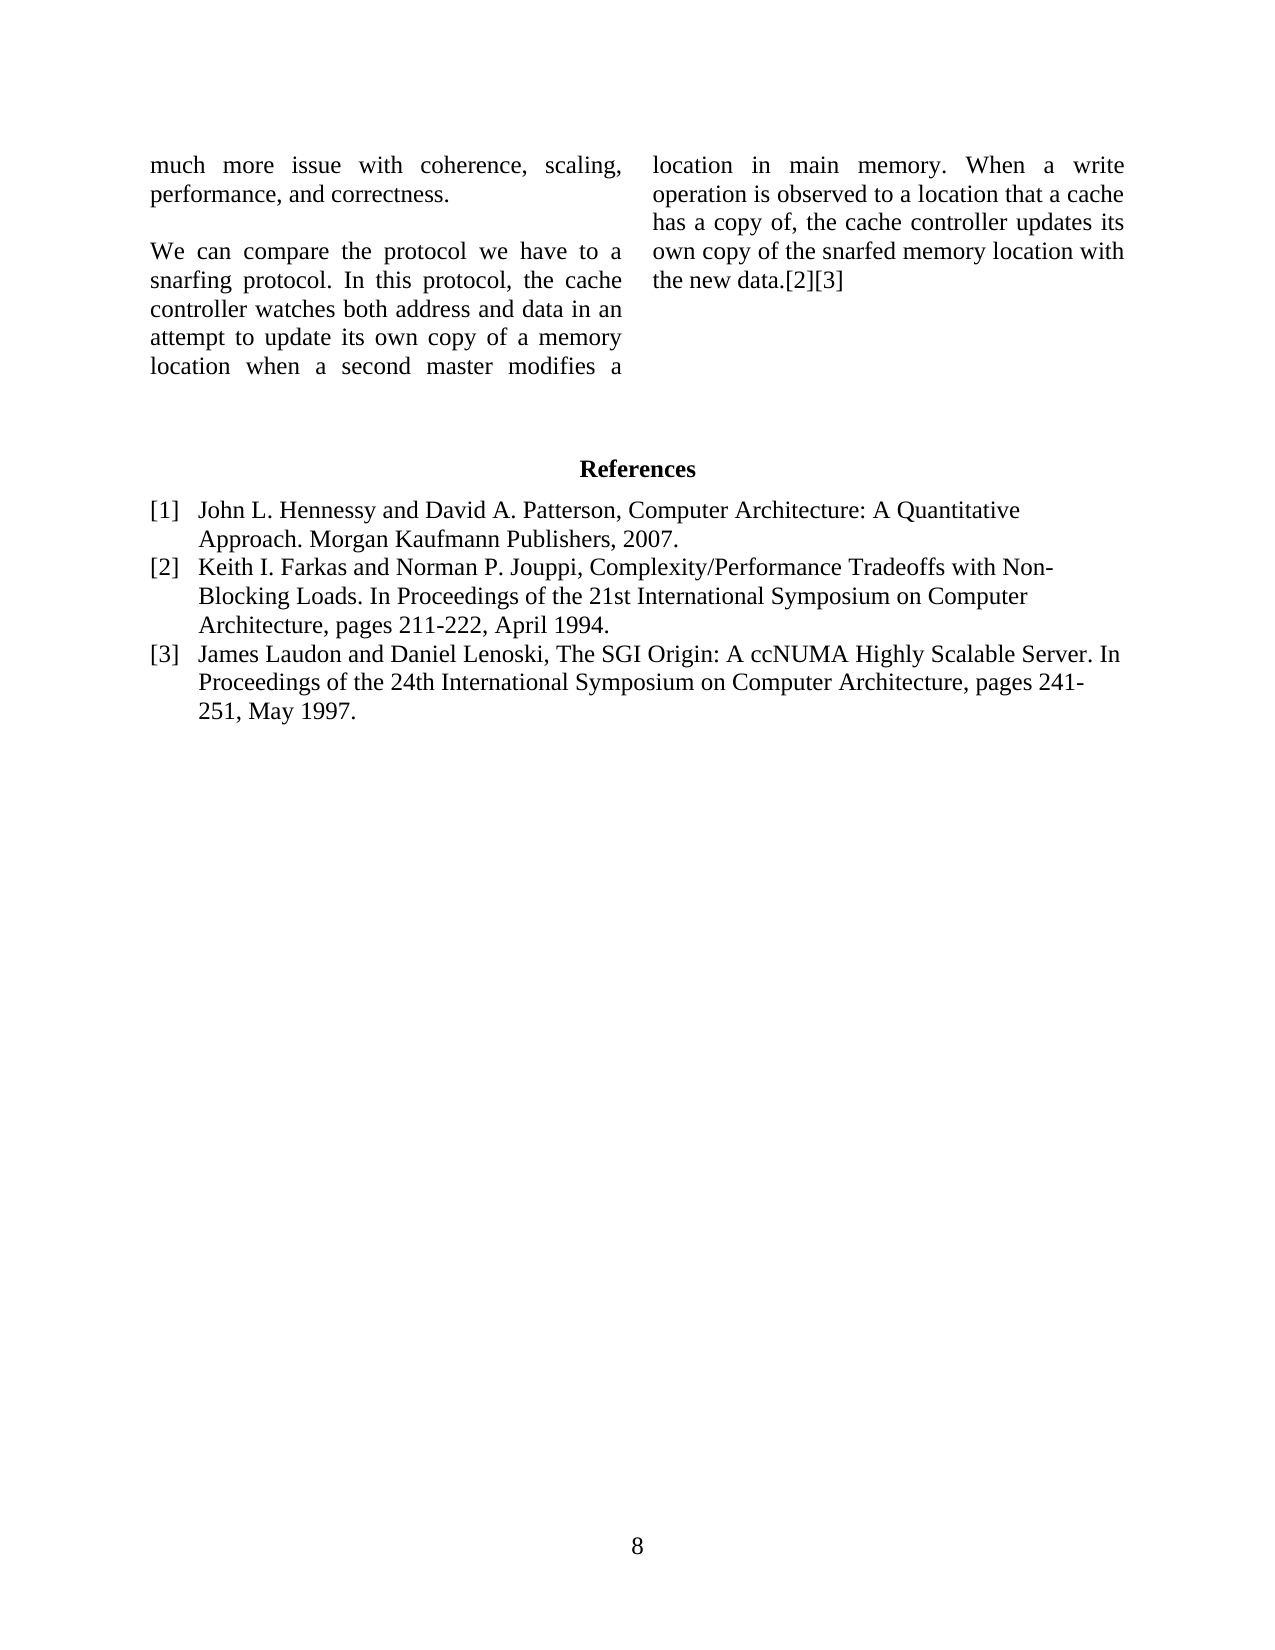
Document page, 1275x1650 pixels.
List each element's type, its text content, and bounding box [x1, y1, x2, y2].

text [1] John L. Hennessy and David A. Patterson, Computer Architecture: A Quantitative Approach. Morgan Kaufmann Publishers, 2007. [150, 495, 1125, 552]
text location in main memory. When a write operation is observed to a location that a cache has a copy of, the cache controller updates its own copy of the snarfed memory location with the new data.[2][3] [652, 150, 1125, 294]
subtitle References [150, 454, 1125, 483]
text [3] James Laudon and Daniel Lenoski, The SGI Origin: A ccNUMA Highly Scalable Server. In Proceedings of the 24th International Symposium on Computer Architecture, pages 241-251, May 1997. [150, 639, 1125, 725]
text [2] Keith I. Farkas and Norman P. Jouppi, Complexity/Performance Tradeoffs with Non-Blocking Loads. In Proceedings of the 21st International Symposium on Computer Architecture, pages 211-222, April 1994. [150, 552, 1125, 639]
text much more issue with coherence, scaling, performance, and correctness. [150, 150, 622, 207]
text We can compare the protocol we have to a snarfing protocol. In this protocol, the cache controller watches both address and data in an attempt to update its own copy of a memory location when a second master modifies a [150, 236, 622, 380]
